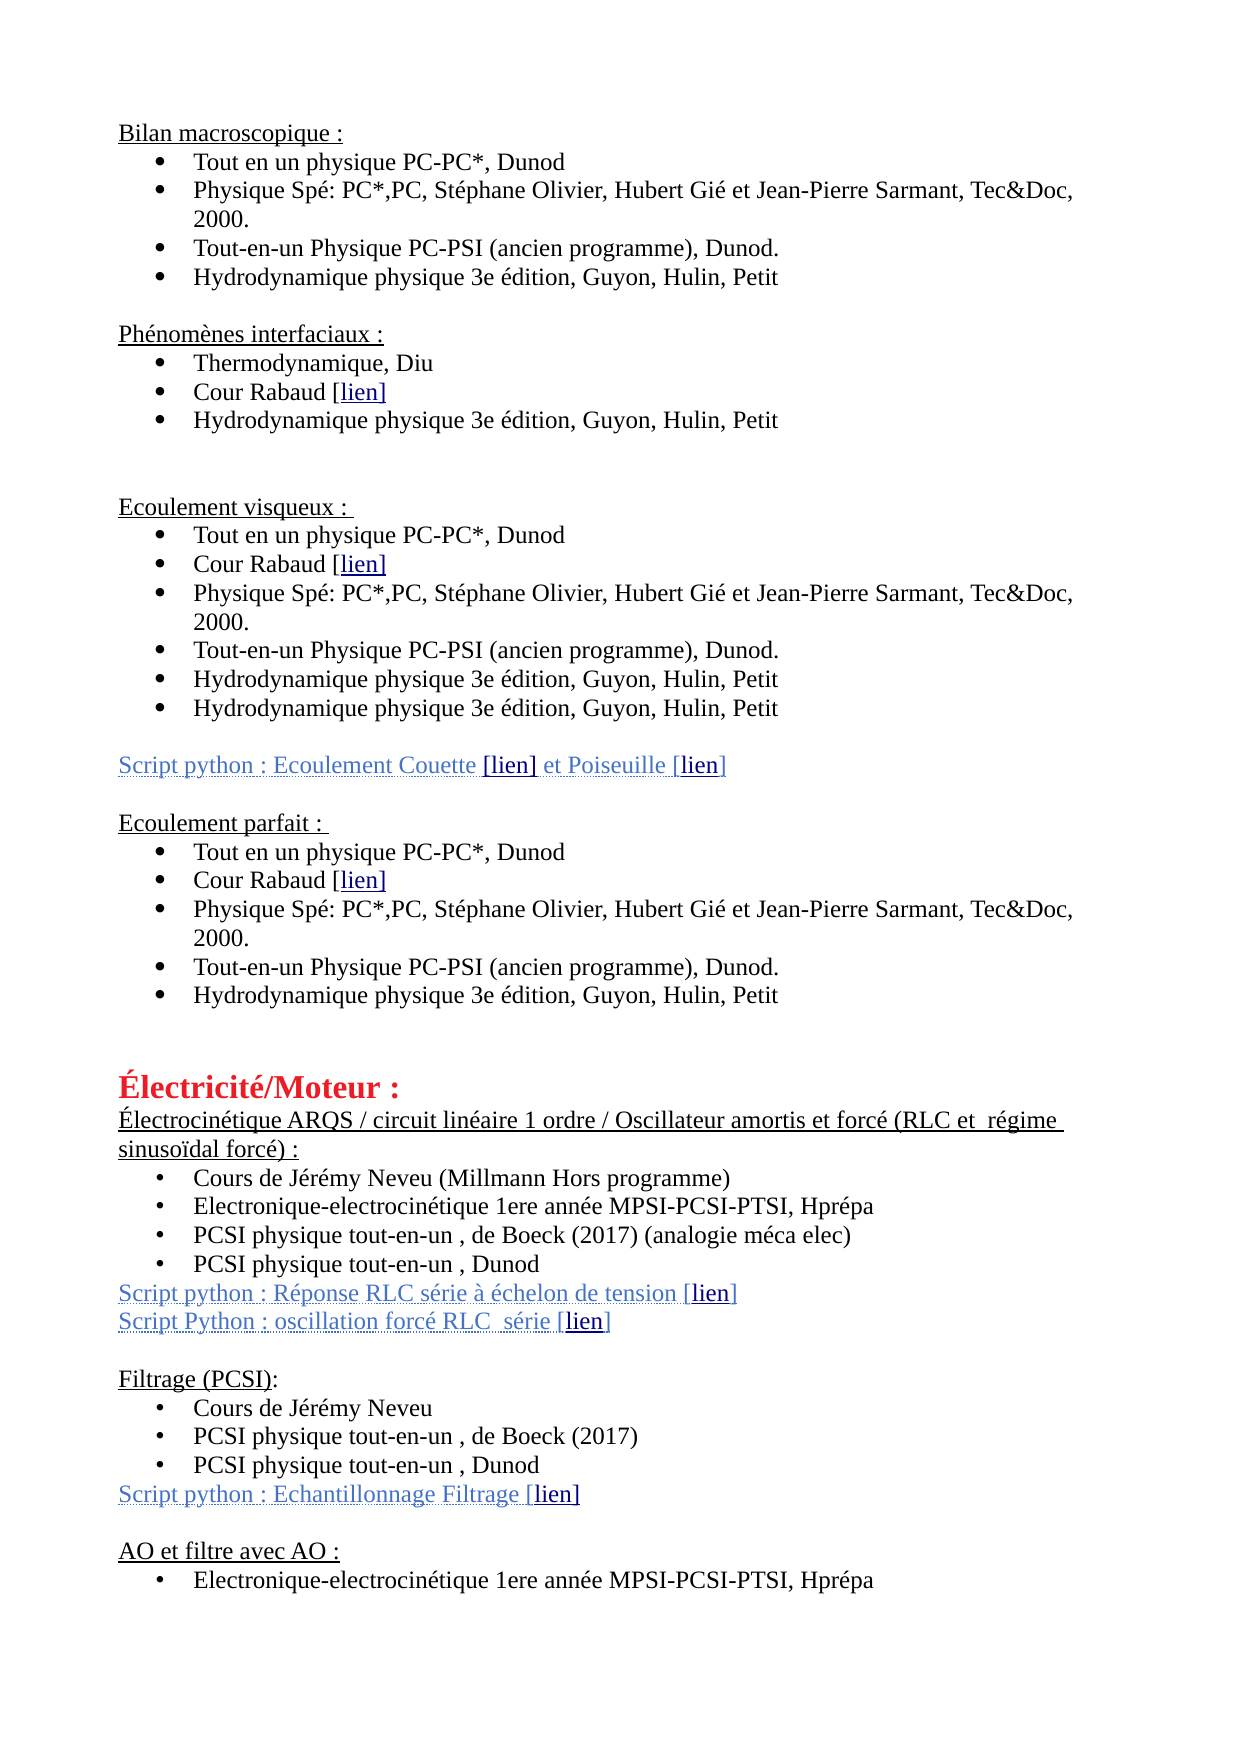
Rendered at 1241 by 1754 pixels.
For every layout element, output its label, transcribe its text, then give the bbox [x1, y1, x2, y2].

text Ecoulement parfait : [118, 808, 1122, 837]
list Tout-en-un Physique PC-PSI (ancien programme), Dunod. [156, 952, 1122, 981]
list PCSI physique tout-en-un , de Boeck (2017) (analogie méca elec) [156, 1220, 1122, 1249]
text Script python : Echantillonnage Filtrage [lien] [118, 1479, 1122, 1508]
text Phénomènes interfaciaux : [118, 319, 1122, 348]
text AO et filtre avec AO : [118, 1536, 1122, 1565]
list Tout en un physique PC-PC*, Dunod [156, 837, 1122, 866]
list PCSI physique tout-en-un , Dunod [156, 1249, 1122, 1278]
list Tout-en-un Physique PC-PSI (ancien programme), Dunod. [156, 636, 1122, 664]
list Hydrodynamique physique 3e édition, Guyon, Hulin, Petit [156, 981, 1122, 1009]
list Hydrodynamique physique 3e édition, Guyon, Hulin, Petit [156, 664, 1122, 693]
list Physique Spé: PC*,PC, Stéphane Olivier, Hubert Gié et Jean-Pierre Sarmant, Tec&Doc, 2000. [156, 578, 1122, 636]
list PCSI physique tout-en-un , Dunod [156, 1450, 1122, 1479]
text Bilan macroscopique : [118, 118, 1122, 147]
text Électrocinétique ARQS / circuit linéaire 1 ordre / Oscillateur amortis et forcé (RLC et régime sinusoïdal forcé) : [118, 1105, 1122, 1163]
list Tout en un physique PC-PC*, Dunod [156, 147, 1122, 176]
text Ecoulement visqueux : [118, 492, 1122, 521]
list PCSI physique tout-en-un , de Boeck (2017) [156, 1421, 1122, 1450]
list Tout-en-un Physique PC-PSI (ancien programme), Dunod. [156, 233, 1122, 262]
list Hydrodynamique physique 3e édition, Guyon, Hulin, Petit [156, 406, 1122, 434]
list Tout en un physique PC-PC*, Dunod [156, 521, 1122, 549]
list Cours de Jérémy Neveu (Millmann Hors programme) [156, 1163, 1122, 1191]
list Electronique-electrocinétique 1ere année MPSI-PCSI-PTSI, Hprépa [156, 1191, 1122, 1220]
list Physique Spé: PC*,PC, Stéphane Olivier, Hubert Gié et Jean-Pierre Sarmant, Tec&Doc, 2000. [156, 894, 1122, 952]
list Cours de Jérémy Neveu [156, 1393, 1122, 1421]
list Physique Spé: PC*,PC, Stéphane Olivier, Hubert Gié et Jean-Pierre Sarmant, Tec&Doc, 2000. [156, 176, 1122, 233]
list Cour Rabaud [lien] [156, 866, 1122, 894]
text Filtrage (PCSI): [118, 1364, 1122, 1393]
text Électricité/Moteur : [118, 1067, 1122, 1105]
list Cour Rabaud [lien] [156, 549, 1122, 578]
text Script python : Ecoulement Couette [lien] et Poiseuille [lien] [118, 751, 1122, 779]
text Script Python : oscillation forcé RLC série [lien] [118, 1306, 1122, 1335]
text Script python : Réponse RLC série à échelon de tension [lien] [118, 1278, 1122, 1306]
list Thermodynamique, Diu [156, 348, 1122, 377]
list Cour Rabaud [lien] [156, 377, 1122, 406]
list Hydrodynamique physique 3e édition, Guyon, Hulin, Petit [156, 693, 1122, 722]
list Hydrodynamique physique 3e édition, Guyon, Hulin, Petit [156, 262, 1122, 291]
list Electronique-electrocinétique 1ere année MPSI-PCSI-PTSI, Hprépa [156, 1565, 1122, 1594]
